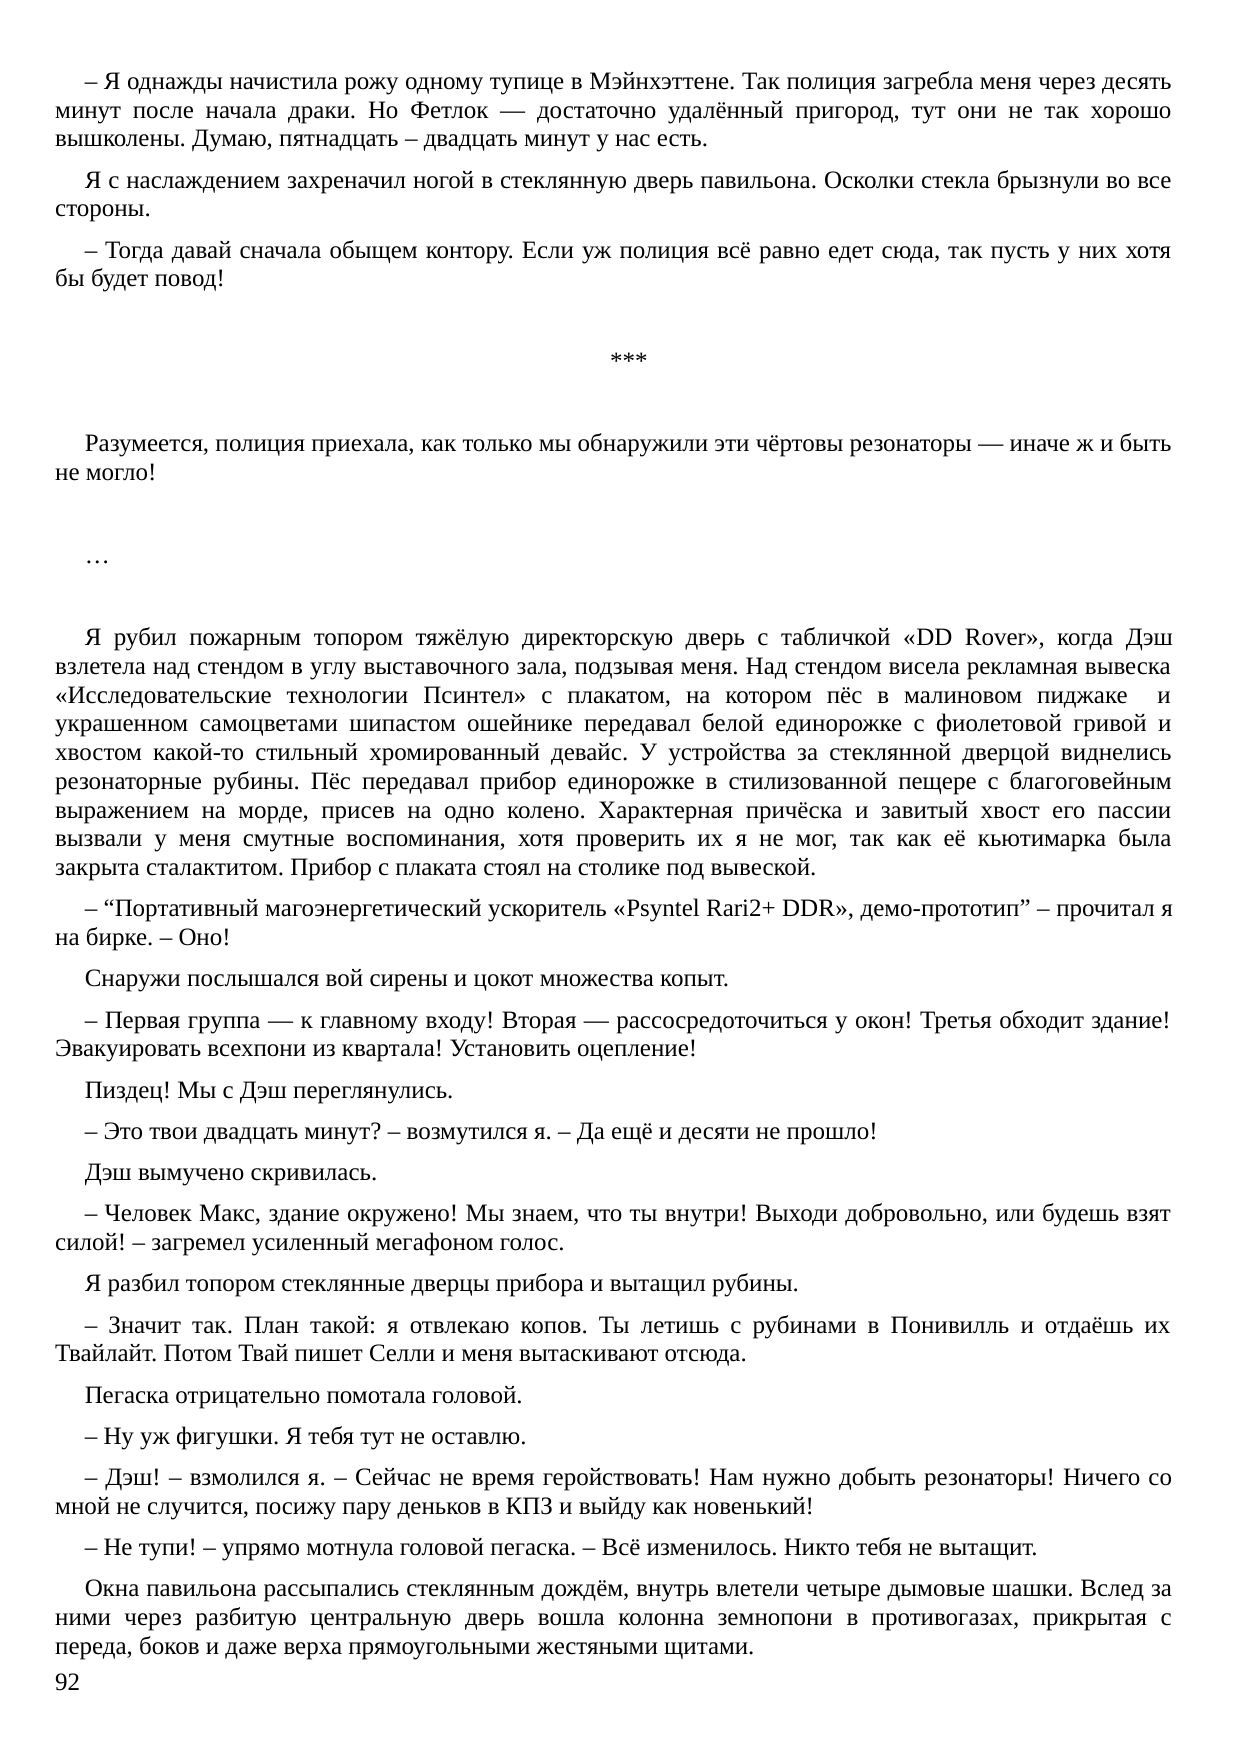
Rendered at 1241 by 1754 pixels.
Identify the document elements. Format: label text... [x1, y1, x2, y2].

text Разумеется, полиция приехала, как только мы обнаружили эти чёртовы резонаторы — иначе ж и быть не могло! [55, 428, 1173, 486]
text – Это твои двадцать минут? – возмутился я. – Да ещё и десяти не прошло! [55, 1116, 1173, 1145]
text – Значит так. План такой: я отвлекаю копов. Ты летишь с рубинами в Понивилль и отдаёшь их Твайлайт. Потом Твай пишет Селли и меня вытаскивают отсюда. [55, 1310, 1173, 1367]
text Я разбил топором стеклянные дверцы прибора и вытащил рубины. [55, 1268, 1173, 1297]
text – “Портативный магоэнергетический ускоритель «Psyntel Rari2+ DDR», демо-прототип” – прочитал я на бирке. – Оно! [55, 893, 1173, 951]
text Дэш вымучено скривилась. [55, 1157, 1173, 1186]
text *** [55, 346, 1173, 375]
text – Дэш! – взмолился я. – Сейчас не время геройствовать! Нам нужно добыть резонаторы! Ничего со мной не случится, посижу пару деньков в КПЗ и выйду как новенький! [55, 1462, 1173, 1520]
text Окна павильона рассыпались стеклянным дождём, внутрь влетели четыре дымовые шашки. Вслед за ними через разбитую центральную дверь вошла колонна земнопони в противогазах, прикрытая с переда, боков и даже верха прямоугольными жестяными щитами. [55, 1573, 1173, 1660]
text – Тогда давай сначала обыщем контору. Если уж полиция всё равно едет сюда, так пусть у них хотя бы будет повод! [55, 235, 1173, 292]
text – Первая группа — к главному входу! Вторая — рассосредоточиться у окон! Третья обходит здание! Эвакуировать всехпони из квартала! Установить оцепление! [55, 1005, 1173, 1062]
text – Я однажды начистила рожу одному тупице в Мэйнхэттене. Так полиция загребла меня через десять минут после начала драки. Но Фетлок — достаточно удалённый пригород, тут они не так хорошо вышколены. Думаю, пятнадцать – двадцать минут у нас есть. [55, 66, 1173, 152]
text Пегаска отрицательно помотала головой. [55, 1380, 1173, 1408]
text Я рубил пожарным топором тяжёлую директорскую дверь с табличкой «DD Rover», когда Дэш взлетела над стендом в углу выставочного зала, подзывая меня. Над стендом висела рекламная вывеска «Исследовательские технологии Псинтел» с плакатом, на котором пёс в малиновом пиджаке и украшенном самоцветами шипастом ошейнике передавал белой единорожке с фиолетовой гривой и хвостом какой-то стильный хромированный девайс. У устройства за стеклянной дверцой виднелись резонаторные рубины. Пёс передавал прибор единорожке в стилизованной пещере с благоговейным выражением на морде, присев на одно колено. Характерная причёска и завитый хвост его пассии вызвали у меня смутные воспоминания, хотя проверить их я не мог, так как её кьютимарка была закрыта сталактитом. Прибор с плаката стоял на столике под вывеской. [55, 622, 1173, 881]
text Пиздец! Мы с Дэш переглянулись. [55, 1075, 1173, 1103]
text Снаружи послышался вой сирены и цокот множества копыт. [55, 963, 1173, 992]
text – Не тупи! – упрямо мотнула головой пегаска. – Всё изменилось. Никто тебя не вытащит. [55, 1532, 1173, 1561]
text – Человек Макс, здание окружено! Мы знаем, что ты внутри! Выходи добровольно, или будешь взят силой! – загремел усиленный мегафоном голос. [55, 1198, 1173, 1256]
text Я с наслаждением захреначил ногой в стеклянную дверь павильона. Осколки стекла брызнули во все стороны. [55, 165, 1173, 222]
text … [55, 540, 1173, 568]
text – Ну уж фигушки. Я тебя тут не оставлю. [55, 1421, 1173, 1450]
